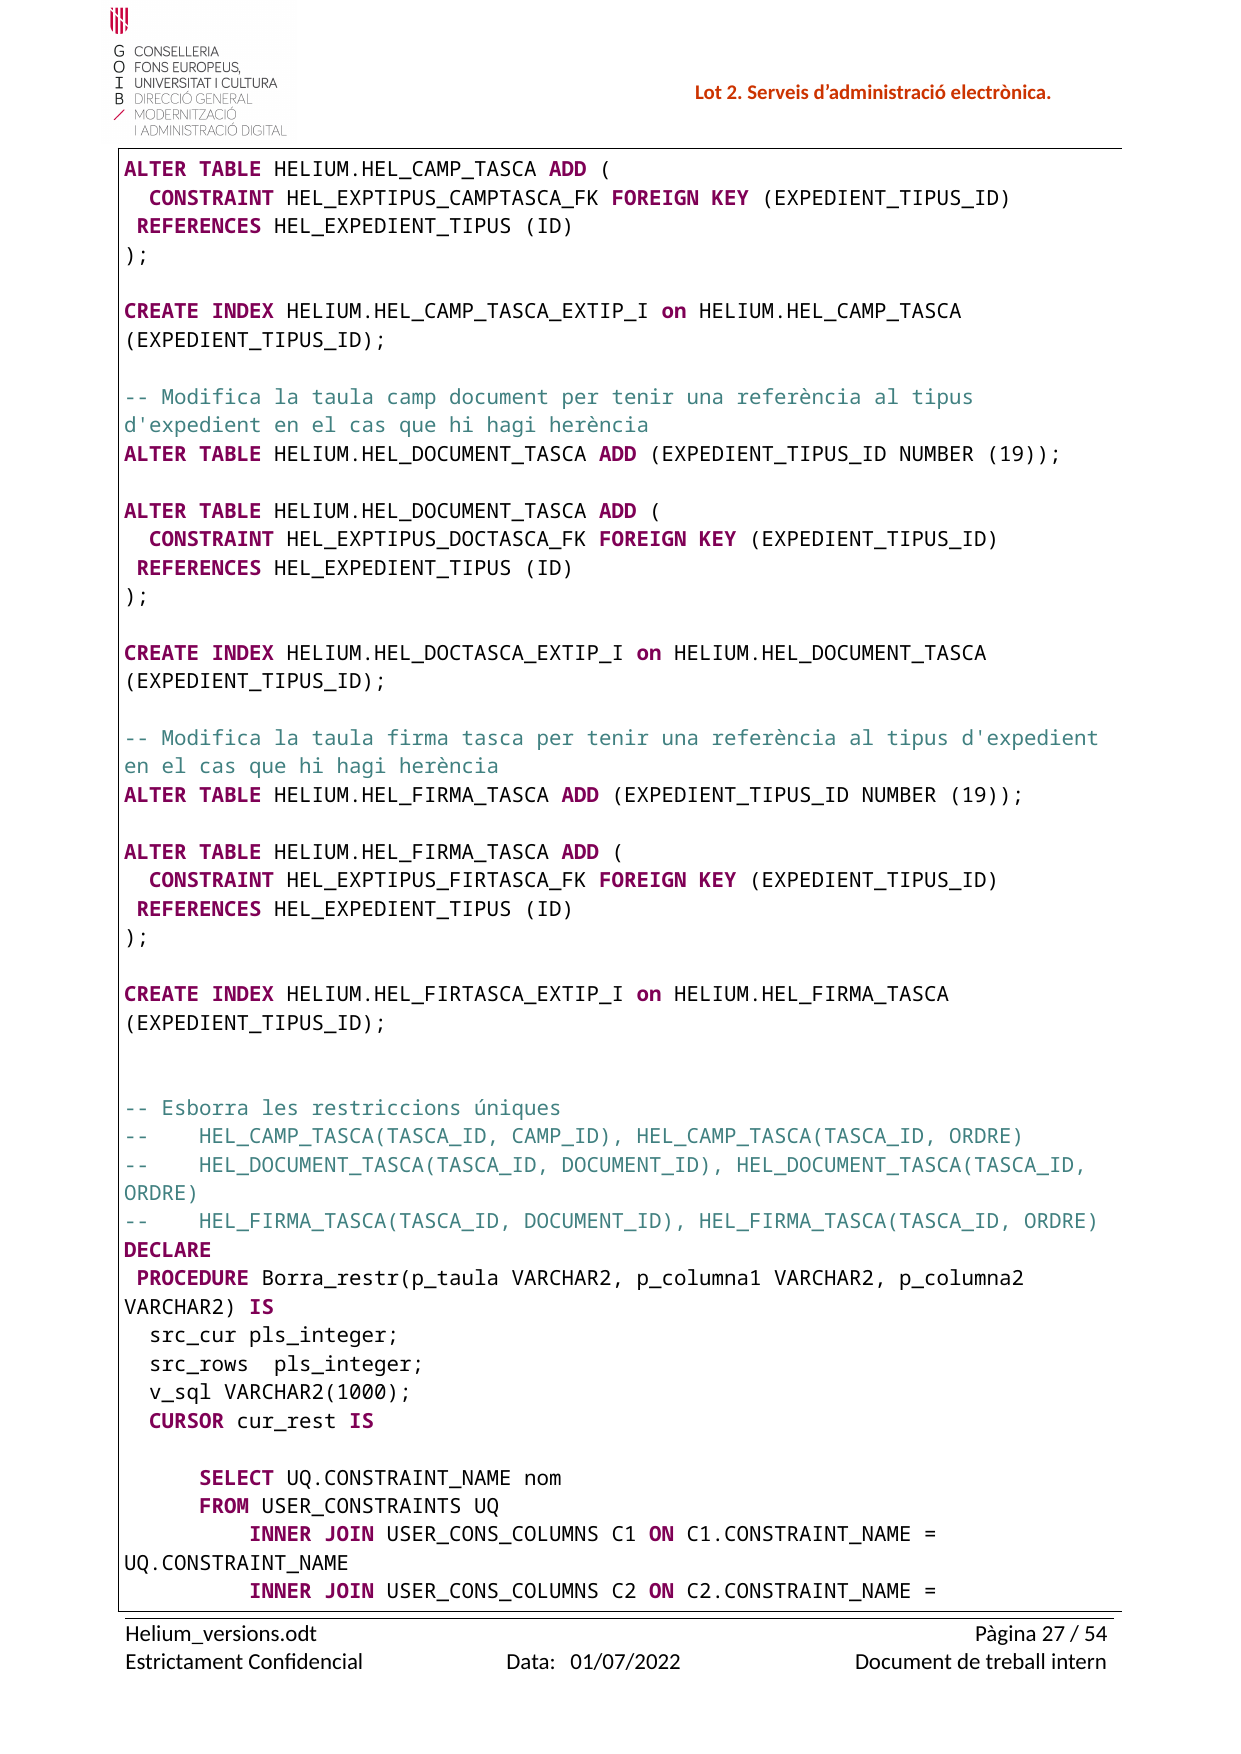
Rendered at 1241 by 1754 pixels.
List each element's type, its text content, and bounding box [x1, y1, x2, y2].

picture [100, 0, 297, 144]
table_header ALTER TABLE HELIUM.HEL_CAMP_TASCA ADD ( CONSTRAINT HEL_EXPTIPUS_CAMPTASCA_FK FOREIGN KEY (EXPEDIENT_TIPUS_ID) REFERENCES HEL_EXPEDIENT_TIPUS (ID) ); CREATE INDEX HELIUM.HEL_CAMP_TASCA_EXTIP_I on HELIUM.HEL_CAMP_TASCA (EXPEDIENT_TIPUS_ID); -- Modifica la taula camp document per tenir una referència al tipus d'expedient en el cas que hi hagi herència ALTER TABLE HELIUM.HEL_DOCUMENT_TASCA ADD (EXPEDIENT_TIPUS_ID NUMBER (19)); ALTER TABLE HELIUM.HEL_DOCUMENT_TASCA ADD ( CONSTRAINT HEL_EXPTIPUS_DOCTASCA_FK FOREIGN KEY (EXPEDIENT_TIPUS_ID) REFERENCES HEL_EXPEDIENT_TIPUS (ID) ); CREATE INDEX HELIUM.HEL_DOCTASCA_EXTIP_I on HELIUM.HEL_DOCUMENT_TASCA (EXPEDIENT_TIPUS_ID); -- Modifica la taula firma tasca per tenir una referència al tipus d'expedient en el cas que hi hagi herència ALTER TABLE HELIUM.HEL_FIRMA_TASCA ADD (EXPEDIENT_TIPUS_ID NUMBER (19)); ALTER TABLE HELIUM.HEL_FIRMA_TASCA ADD ( CONSTRAINT HEL_EXPTIPUS_FIRTASCA_FK FOREIGN KEY (EXPEDIENT_TIPUS_ID) REFERENCES HEL_EXPEDIENT_TIPUS (ID) ); CREATE INDEX HELIUM.HEL_FIRTASCA_EXTIP_I on HELIUM.HEL_FIRMA_TASCA (EXPEDIENT_TIPUS_ID); -- Esborra les restriccions úniques -- HEL_CAMP_TASCA(TASCA_ID, CAMP_ID), HEL_CAMP_TASCA(TASCA_ID, ORDRE) -- HEL_DOCUMENT_TASCA(TASCA_ID, DOCUMENT_ID), HEL_DOCUMENT_TASCA(TASCA_ID, ORDRE) -- HEL_FIRMA_TASCA(TASCA_ID, DOCUMENT_ID), HEL_FIRMA_TASCA(TASCA_ID, ORDRE) DECLARE PROCEDURE Borra_restr(p_taula VARCHAR2, p_columna1 VARCHAR2, p_columna2 VARCHAR2) IS src_cur pls_integer; src_rows pls_integer; v_sql VARCHAR2(1000); CURSOR cur_rest IS SELECT UQ.CONSTRAINT_NAME nom FROM USER_CONSTRAINTS UQ INNER JOIN USER_CONS_COLUMNS C1 ON C1.CONSTRAINT_NAME = UQ.CONSTRAINT_NAME INNER JOIN USER_CONS_COLUMNS C2 ON C2.CONSTRAINT_NAME = [119, 149, 1122, 1611]
